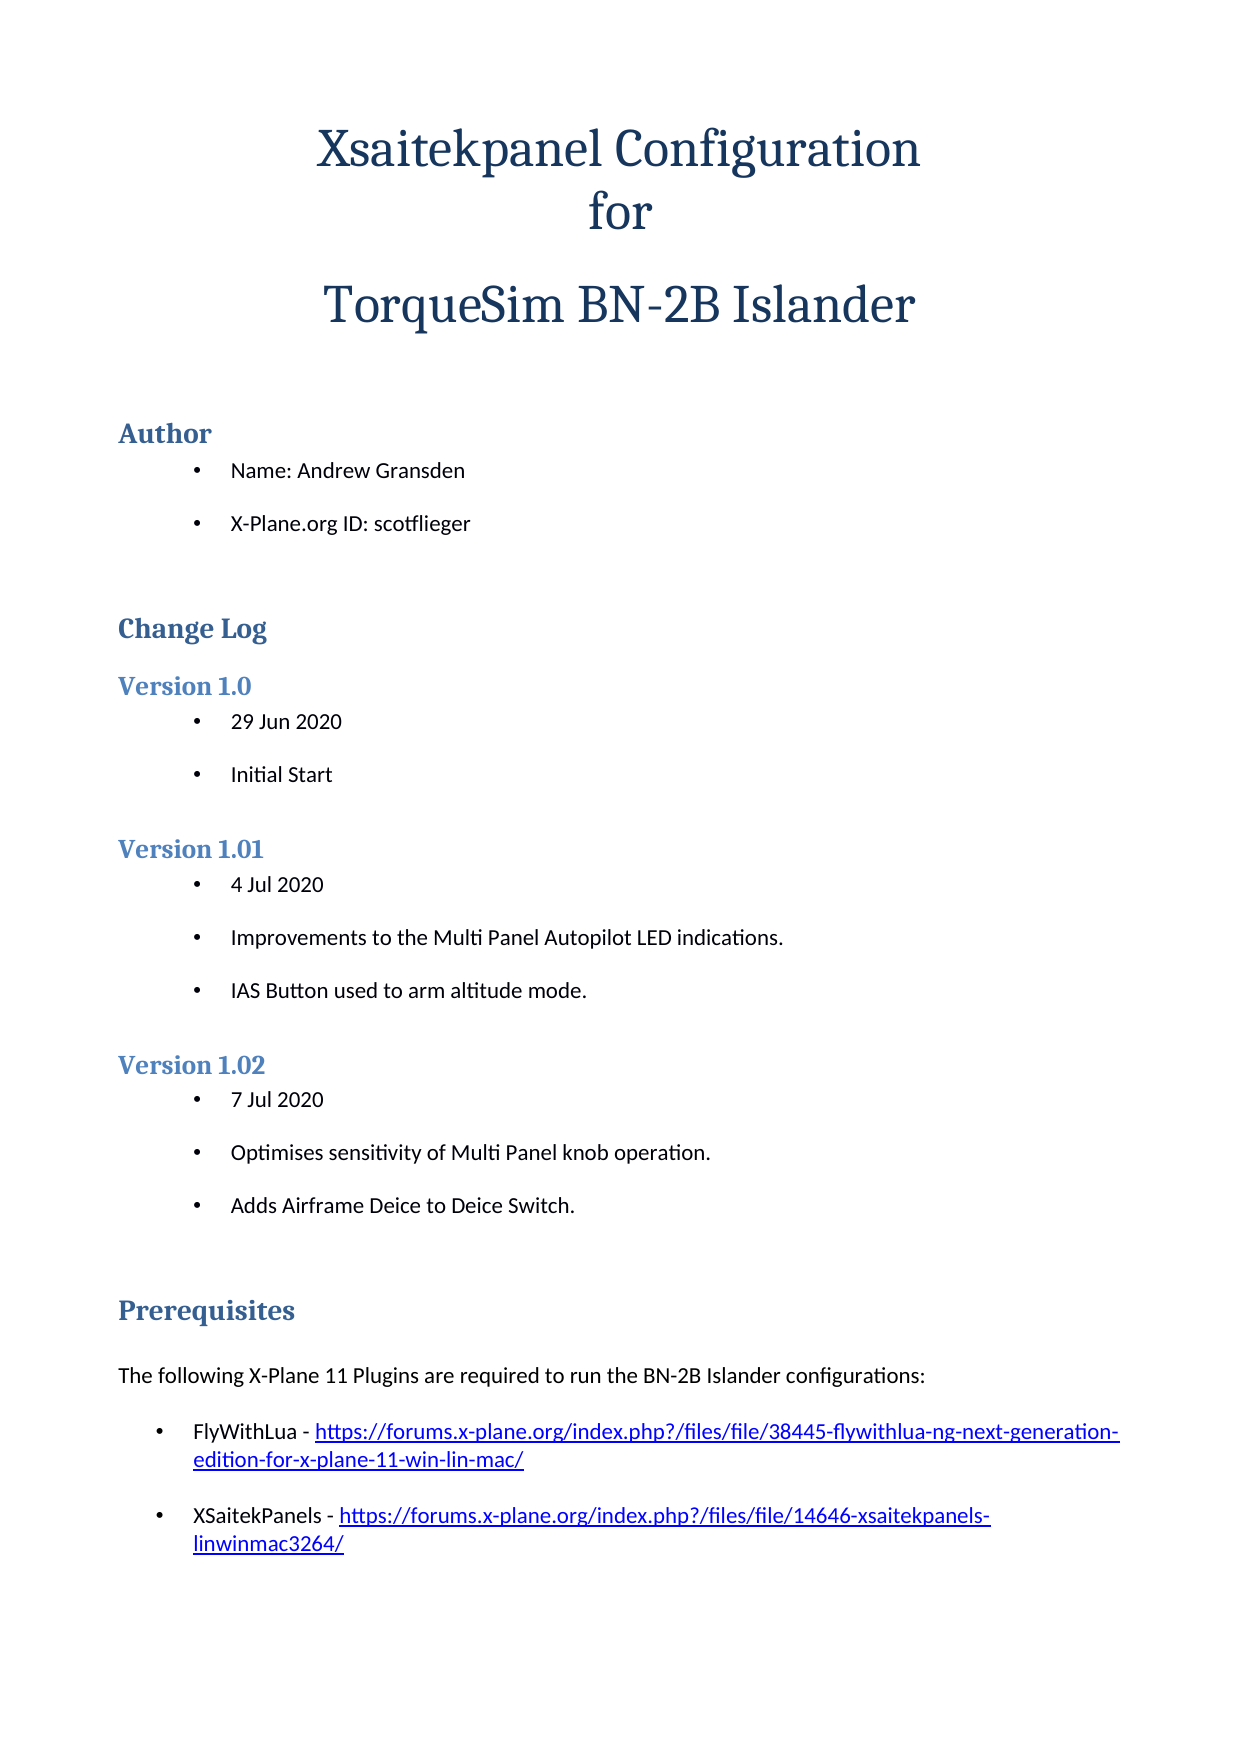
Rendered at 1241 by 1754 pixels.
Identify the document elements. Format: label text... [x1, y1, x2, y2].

list X-Plane.org ID: scotflieger [156, 509, 1122, 537]
text The following X-Plane 11 Plugins are required to run the BN-2B Islander configurations: [118, 1361, 1122, 1389]
text Version 1.01 [118, 834, 1122, 865]
list Improvements to the Multi Panel Autopilot LED indications. [156, 923, 1122, 951]
text TorqueSim BN-2B Islander [118, 274, 1122, 336]
text Xsaitekpanel Configuration for [118, 118, 1122, 243]
list IAS Button used to arm altitude mode. [156, 976, 1122, 1004]
list 4 Jul 2020 [156, 870, 1122, 898]
list 29 Jun 2020 [156, 707, 1122, 735]
text Prerequisites [118, 1294, 1122, 1328]
list FlyWithLua - https://forums.x-plane.org/index.php?/files/file/38445-flywithlua-ng-next-generation-edition-for-x-plane-11-win-lin-mac/ [156, 1417, 1122, 1473]
text Change Log [118, 612, 1122, 646]
list Initial Start [156, 760, 1122, 788]
text Version 1.0 [118, 671, 1122, 703]
list Optimises sensitivity of Multi Panel knob operation. [156, 1138, 1122, 1166]
list 7 Jul 2020 [156, 1085, 1122, 1113]
text Version 1.02 [118, 1050, 1122, 1081]
list Adds Airframe Deice to Deice Switch. [156, 1191, 1122, 1219]
text Author [118, 417, 1122, 451]
list Name: Andrew Gransden [156, 456, 1122, 484]
list XSaitekPanels - https://forums.x-plane.org/index.php?/files/file/14646-xsaitekpanels-linwinmac3264/ [156, 1501, 1122, 1557]
